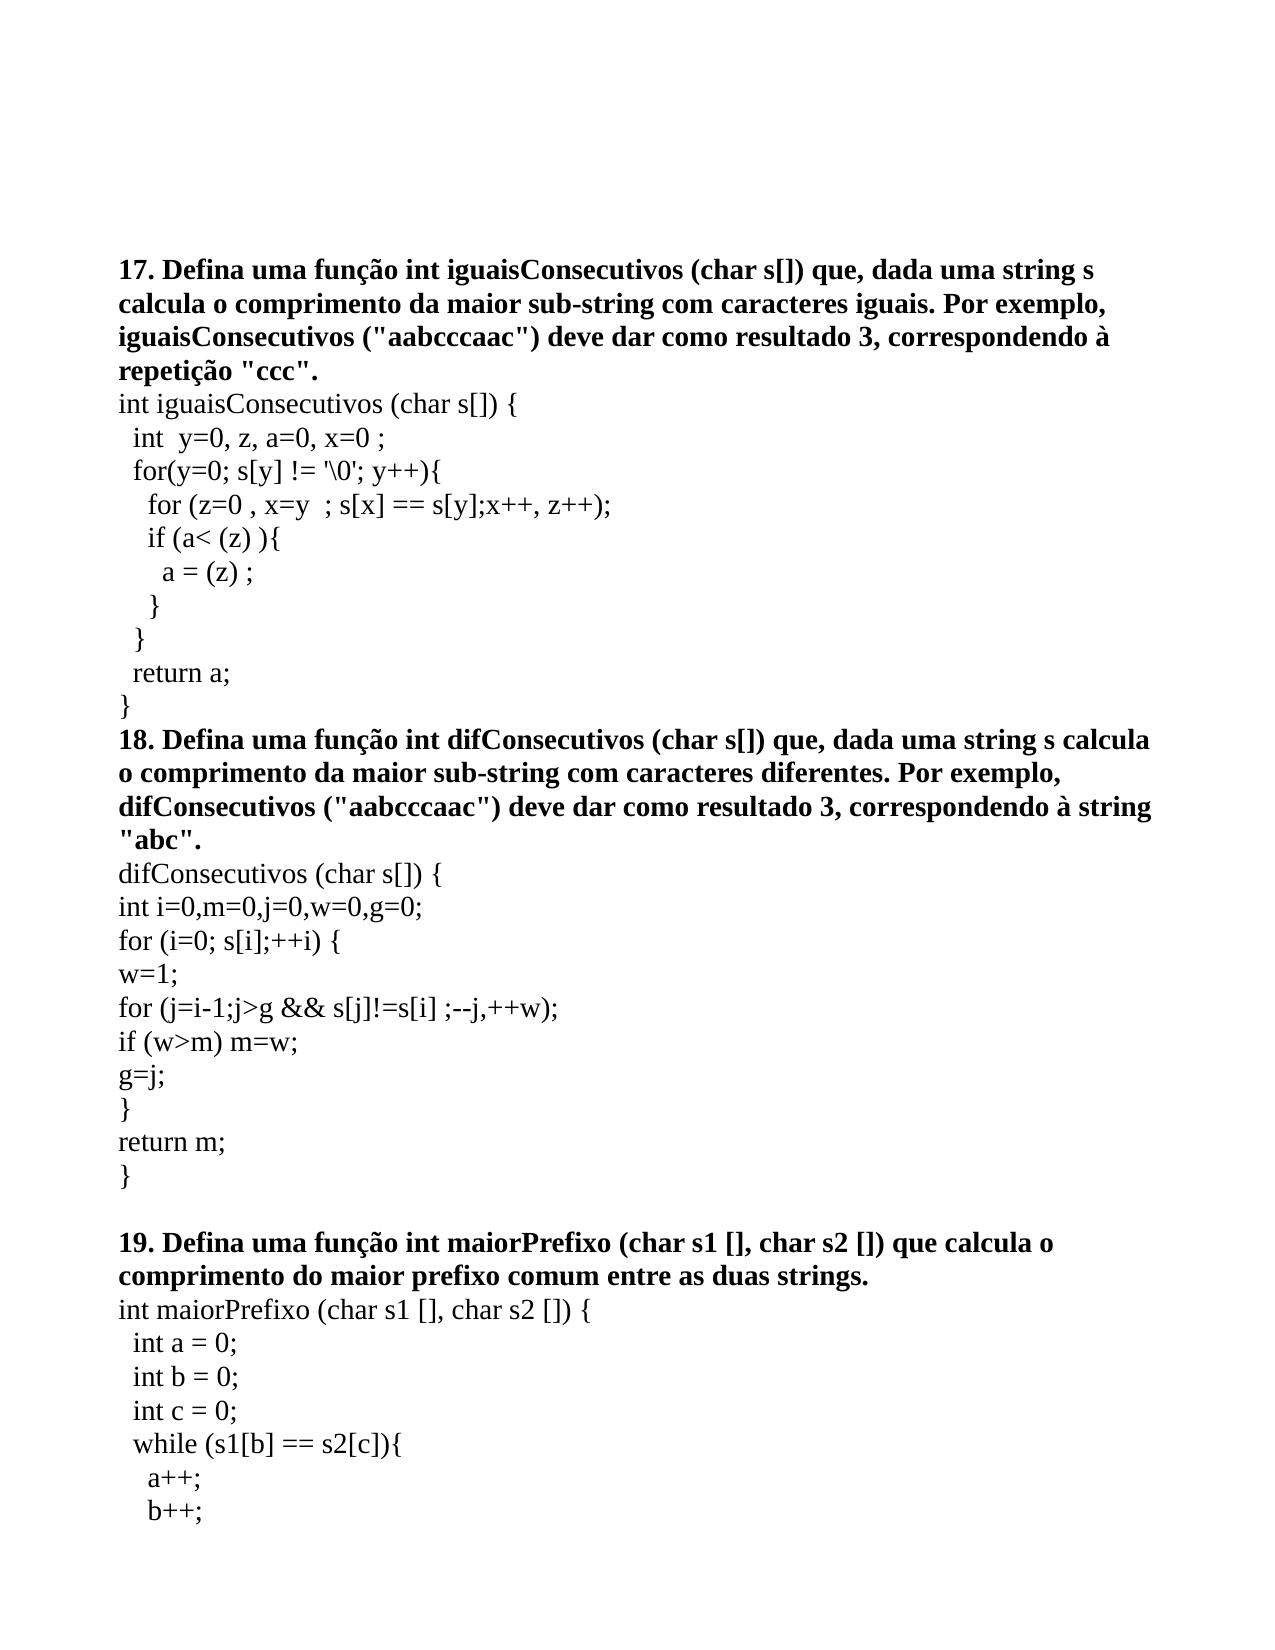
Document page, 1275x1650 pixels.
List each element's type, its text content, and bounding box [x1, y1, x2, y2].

text } [118, 588, 1157, 621]
text int y=0, z, a=0, x=0 ; [118, 420, 1157, 453]
text w=1; [118, 957, 1157, 990]
text a = (z) ; [118, 554, 1157, 588]
text while (s1[b] == s2[c]){ [118, 1426, 1157, 1460]
text } [118, 621, 1157, 655]
text int c = 0; [118, 1393, 1157, 1426]
text return m; [118, 1124, 1157, 1158]
text } [118, 1158, 1157, 1191]
text for (i=0; s[i];++i) { [118, 923, 1157, 957]
text for(y=0; s[y] != '\0'; y++){ [118, 453, 1157, 487]
text 19. Defina uma função int maiorPrefixo (char s1 [], char s2 []) que calcula o comprimento do maior prefixo comum entre as duas strings. [118, 1225, 1157, 1292]
text b++; [118, 1493, 1157, 1527]
text difConsecutivos (char s[]) { [118, 856, 1157, 889]
text } [118, 688, 1157, 722]
text if (a< (z) ){ [118, 521, 1157, 554]
text a++; [118, 1460, 1157, 1493]
text int i=0,m=0,j=0,w=0,g=0; [118, 889, 1157, 923]
text } [118, 1091, 1157, 1124]
text g=j; [118, 1057, 1157, 1091]
text for (z=0 , x=y ; s[x] == s[y];x++, z++); [118, 487, 1157, 521]
text int maiorPrefixo (char s1 [], char s2 []) { [118, 1292, 1157, 1326]
text int iguaisConsecutivos (char s[]) { [118, 386, 1157, 420]
text if (w>m) m=w; [118, 1024, 1157, 1057]
text 17. Defina uma função int iguaisConsecutivos (char s[]) que, dada uma string s calcula o comprimento da maior sub-string com caracteres iguais. Por exemplo, iguaisConsecutivos ("aabcccaac") deve dar como resultado 3, correspondendo à repetição "ccc". [118, 252, 1157, 386]
text int b = 0; [118, 1359, 1157, 1393]
text 18. Defina uma função int difConsecutivos (char s[]) que, dada uma string s calcula o comprimento da maior sub-string com caracteres diferentes. Por exemplo, difConsecutivos ("aabcccaac") deve dar como resultado 3, correspondendo à string "abc". [118, 722, 1157, 856]
text int a = 0; [118, 1326, 1157, 1359]
text for (j=i-1;j>g && s[j]!=s[i] ;--j,++w); [118, 990, 1157, 1024]
text return a; [118, 655, 1157, 688]
